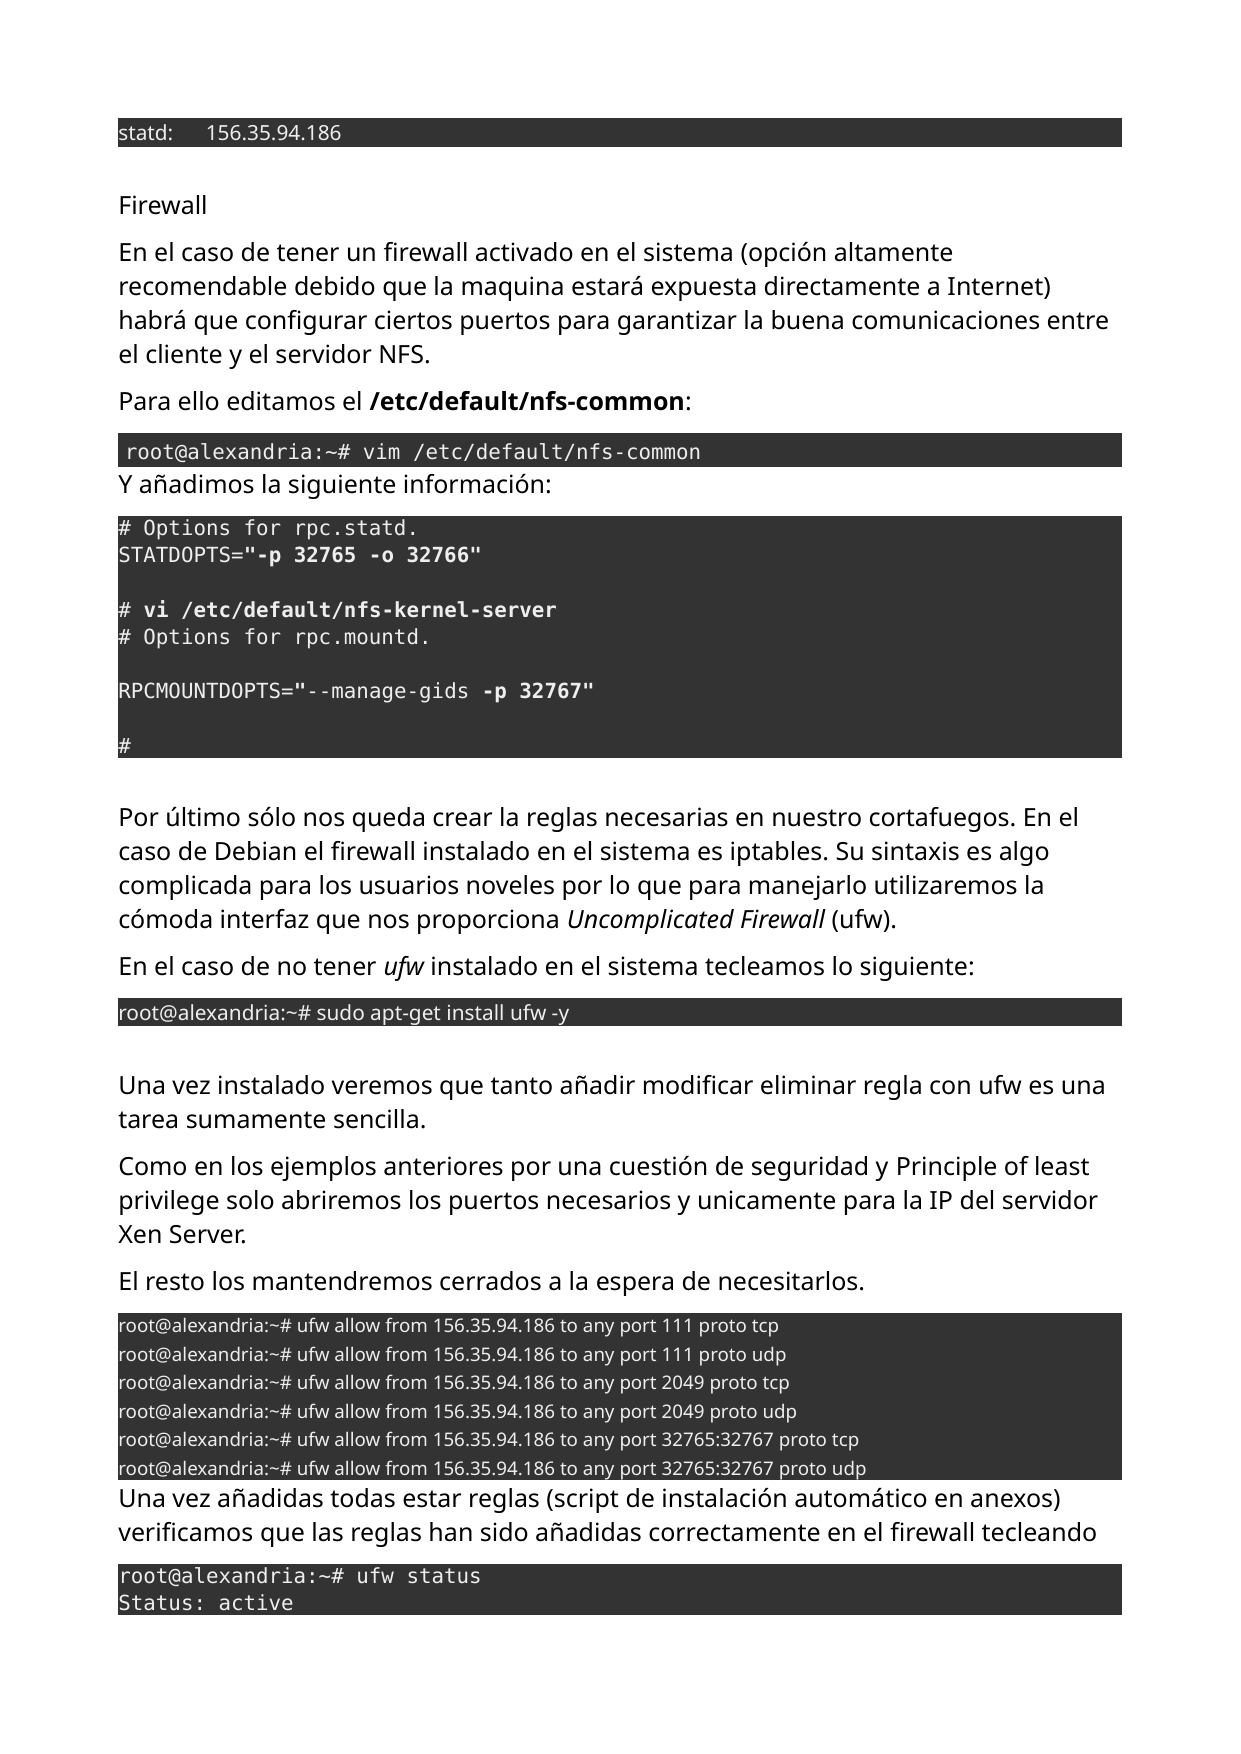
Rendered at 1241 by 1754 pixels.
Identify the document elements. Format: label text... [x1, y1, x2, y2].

text Para ello editamos el /etc/default/nfs-common: [118, 383, 1122, 417]
text root@alexandria:~# sudo apt-get install ufw -y [118, 998, 1122, 1026]
text root@alexandria:~# ufw allow from 156.35.94.186 to any port 111 proto udp [118, 1341, 1122, 1367]
text Como en los ejemplos anteriores por una cuestión de seguridad y Principle of least privilege solo abriremos los puertos necesarios y unicamente para la IP del servidor Xen Server. [118, 1148, 1122, 1251]
text # vi /etc/default/nfs-kernel-server [118, 598, 1122, 622]
text Una vez añadidas todas estar reglas (script de instalación automático en anexos) verificamos que las reglas han sido añadidas correctamente en el firewall tecleando [118, 1480, 1122, 1548]
text root@alexandria:~# ufw allow from 156.35.94.186 to any port 32765:32767 proto udp [118, 1455, 1122, 1480]
text root@alexandria:~# ufw allow from 156.35.94.186 to any port 2049 proto tcp [118, 1369, 1122, 1395]
text Y añadimos la siguiente información: [118, 467, 1122, 501]
text Status: active [118, 1591, 1122, 1615]
text Una vez instalado veremos que tanto añadir modificar eliminar regla con ufw es una tarea sumamente sencilla. [118, 1068, 1122, 1136]
text RPCMOUNTDOPTS="--manage-gids -p 32767" [118, 679, 1122, 703]
text root@alexandria:~# ufw allow from 156.35.94.186 to any port 2049 proto udp [118, 1398, 1122, 1423]
text root@alexandria:~# ufw status [118, 1564, 1122, 1588]
text root@alexandria:~# ufw allow from 156.35.94.186 to any port 32765:32767 proto tcp [118, 1426, 1122, 1452]
text STATDOPTS="-p 32765 -o 32766" [118, 543, 1122, 568]
text # Options for rpc.statd. [118, 516, 1122, 540]
text root@alexandria:~# vim /etc/default/nfs-common [118, 433, 1122, 467]
text En el caso de no tener ufw instalado en el sistema tecleamos lo siguiente: [118, 948, 1122, 982]
text # [118, 734, 1122, 758]
text # Options for rpc.mountd. [118, 625, 1122, 649]
text El resto los mantendremos cerrados a la espera de necesitarlos. [118, 1263, 1122, 1297]
text En el caso de tener un firewall activado en el sistema (opción altamente recomendable debido que la maquina estará expuesta directamente a Internet) habrá que configurar ciertos puertos para garantizar la buena comunicaciones entre el cliente y el servidor NFS. [118, 234, 1122, 371]
text Firewall [118, 188, 1122, 222]
text root@alexandria:~# ufw allow from 156.35.94.186 to any port 111 proto tcp [118, 1313, 1122, 1338]
text Por último sólo nos queda crear la reglas necesarias en nuestro cortafuegos. En el caso de Debian el firewall instalado en el sistema es iptables. Su sintaxis es algo complicada para los usuarios noveles por lo que para manejarlo utilizaremos la cómoda interfaz que nos proporciona Uncomplicated Firewall (ufw). [118, 799, 1122, 936]
text statd: 156.35.94.186 [118, 118, 1122, 147]
